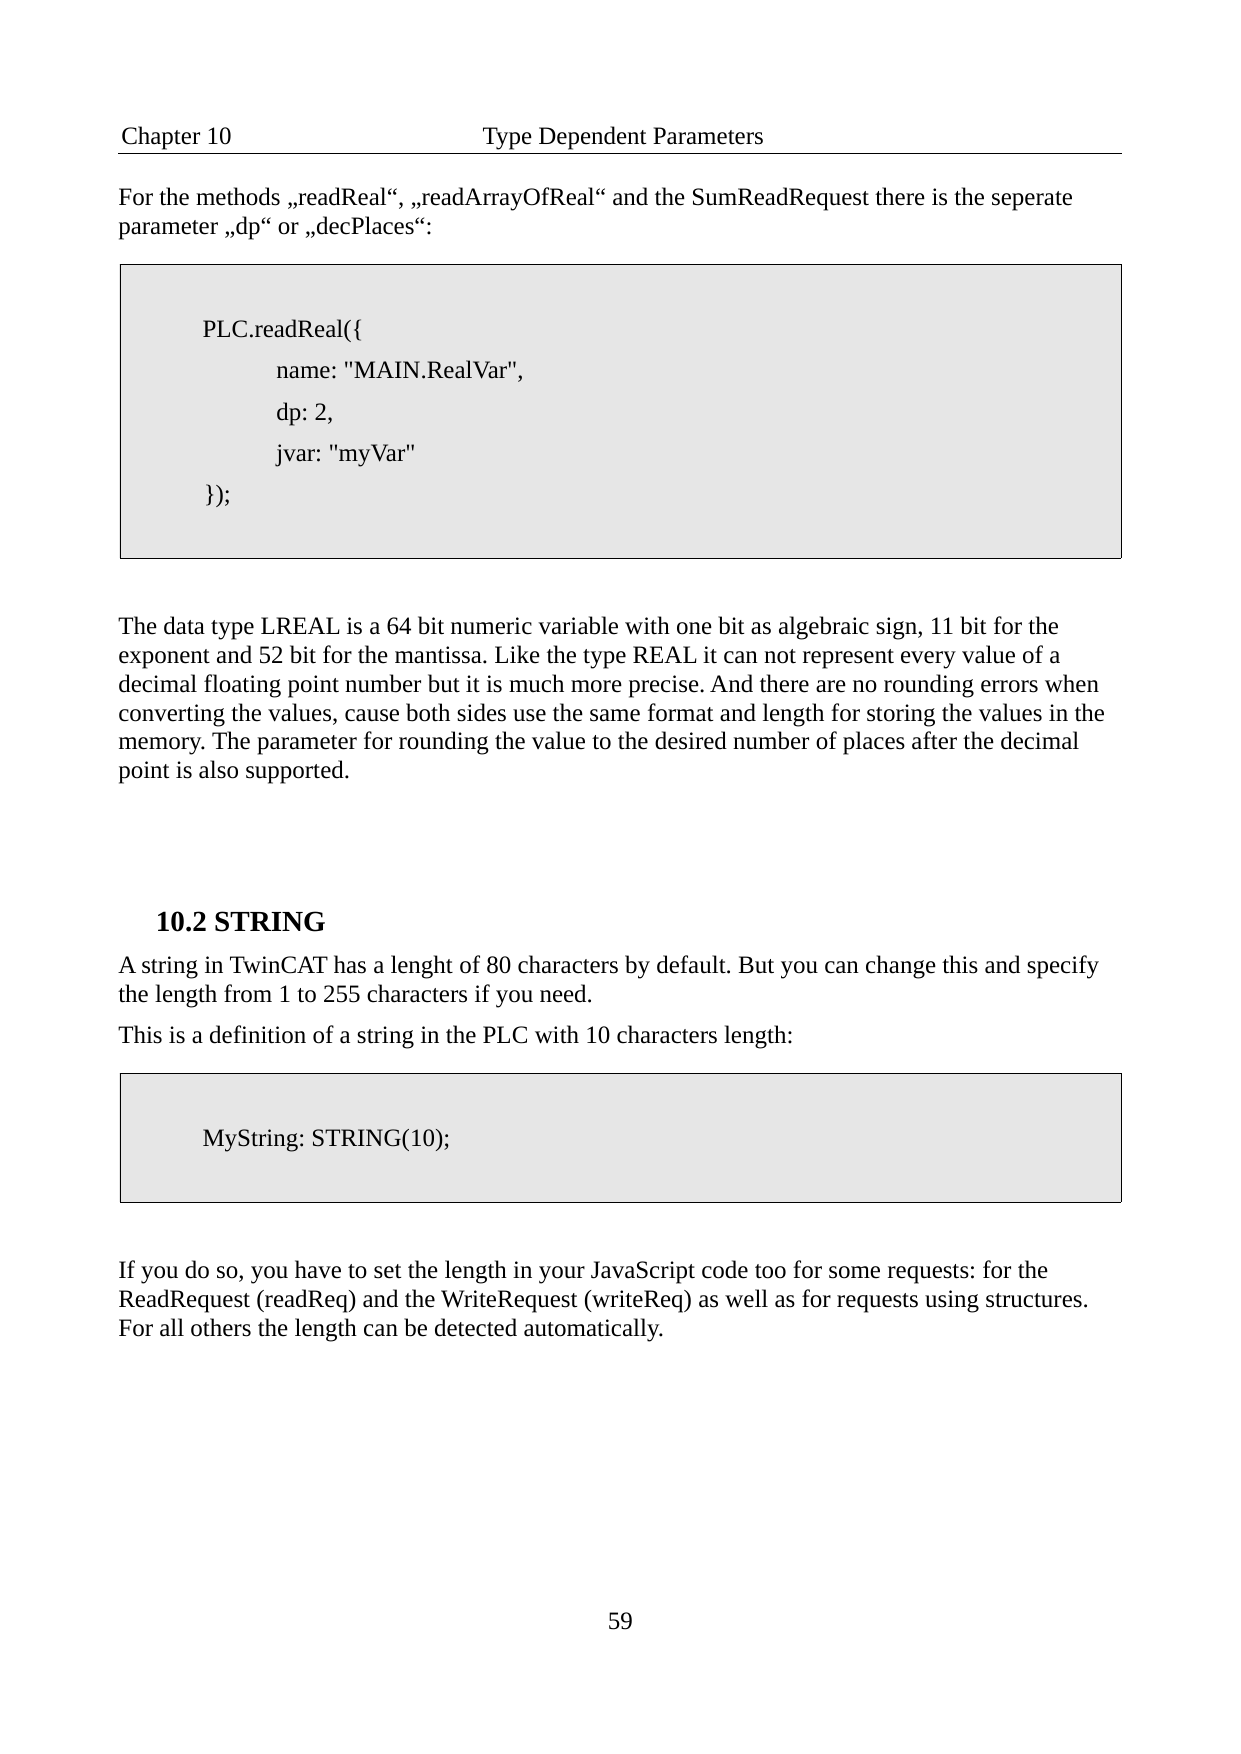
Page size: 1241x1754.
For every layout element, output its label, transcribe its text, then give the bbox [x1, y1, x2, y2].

text For the methods „readReal“, „readArrayOfReal“ and the SumReadRequest there is the seperate parameter „dp“ or „decPlaces“: [118, 182, 1122, 240]
text If you do so, you have to set the length in your JavaScript code too for some requests: for the ReadRequest (readReq) and the WriteRequest (writeReq) as well as for requests using structures. For all others the length can be detected automatically. [118, 1255, 1122, 1342]
text jvar: "myVar" [128, 438, 1112, 467]
text This is a definition of a string in the PLC with 10 characters length: [118, 1020, 1122, 1049]
text name: "MAIN.RealVar", [128, 356, 1112, 384]
text PLC.readReal({ [128, 314, 1112, 343]
text The data type LREAL is a 64 bit numeric variable with one bit as algebraic sign, 11 bit for the exponent and 52 bit for the mantissa. Like the type REAL it can not represent every value of a decimal floating point number but it is much more precise. And there are no rounding errors when converting the values, cause both sides use the same format and length for storing the values in the memory. The parameter for rounding the value to the desired number of places after the decimal point is also supported. [118, 611, 1122, 784]
text A string in TwinCAT has a lenght of 80 characters by default. But you can change this and specify the length from 1 to 255 characters if you need. [118, 950, 1122, 1007]
text }); [128, 479, 1112, 508]
text dp: 2, [128, 397, 1112, 426]
subtitle 10.2 STRING [156, 904, 1122, 937]
text MyString: STRING(10); [128, 1123, 1112, 1152]
